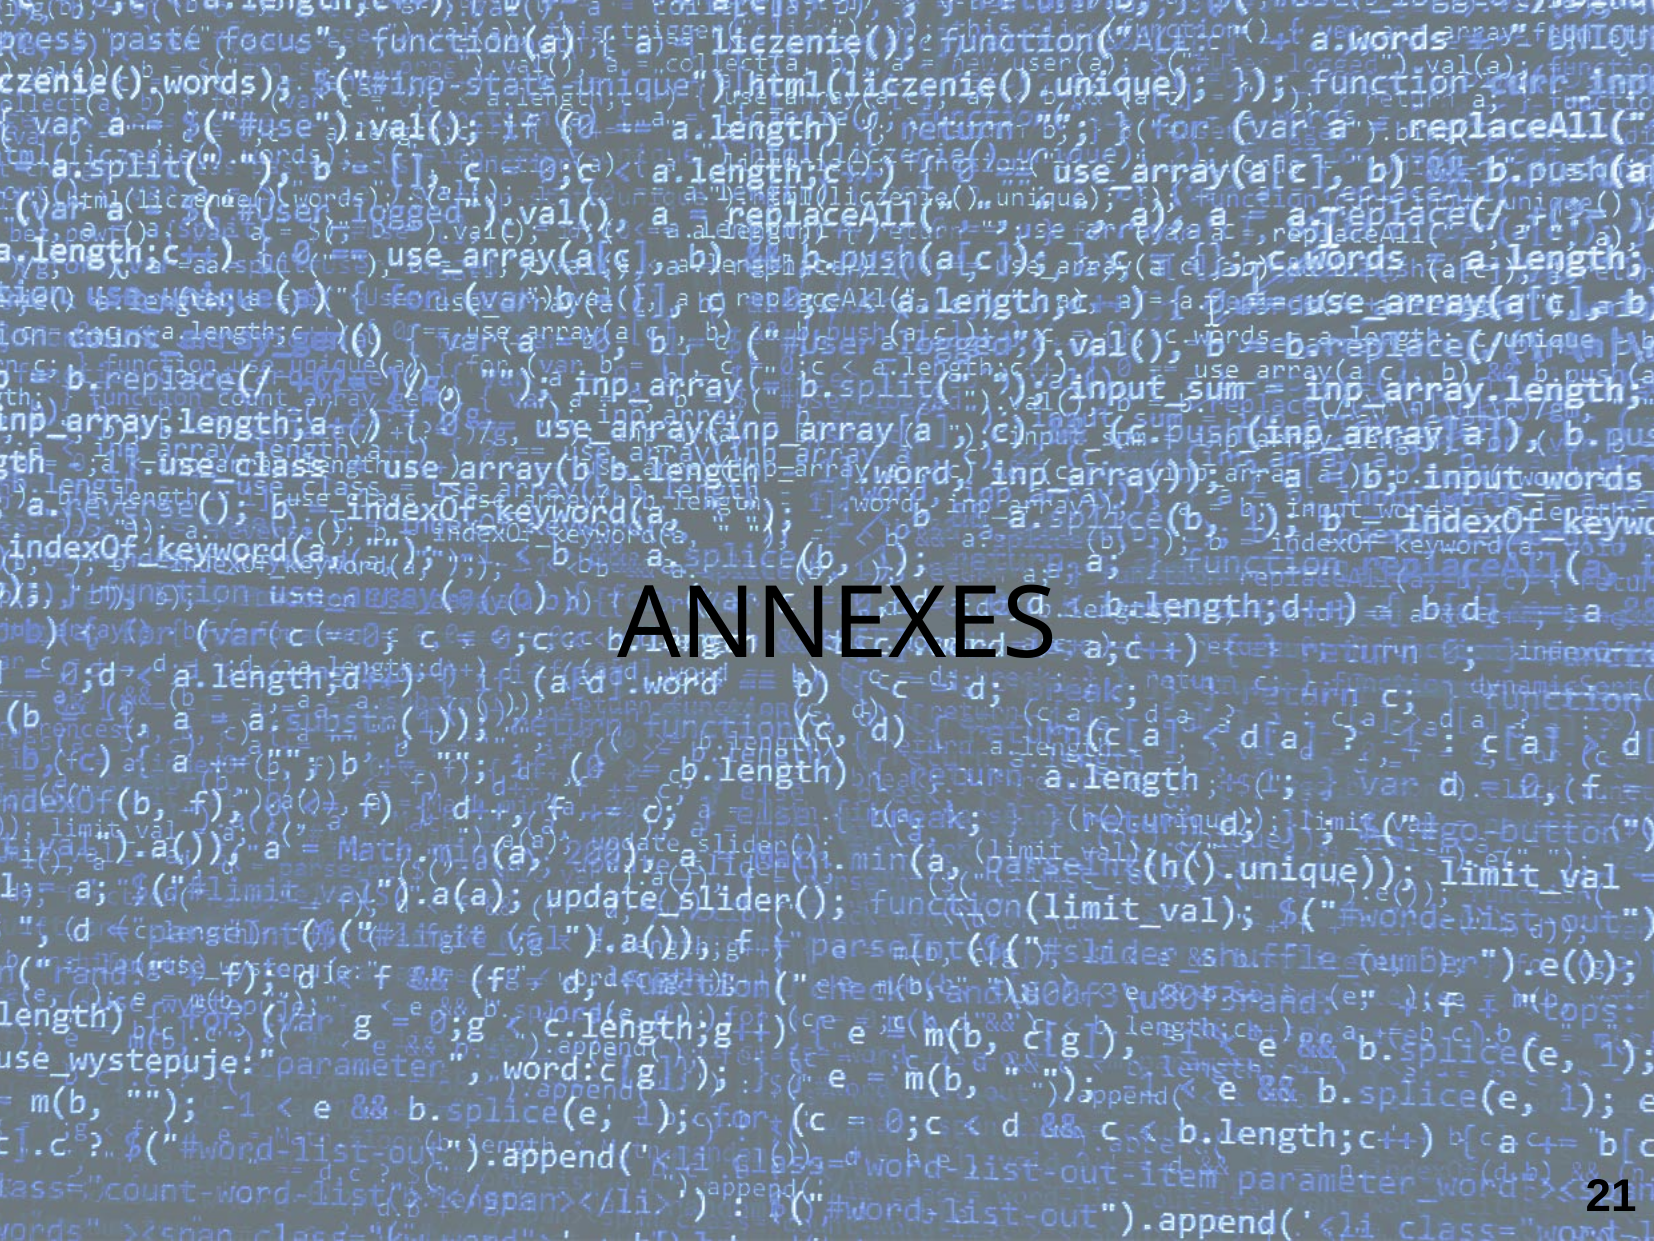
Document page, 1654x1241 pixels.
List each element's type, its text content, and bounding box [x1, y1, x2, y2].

text_box ANNEXES [602, 543, 1076, 659]
picture [0, 0, 1654, 1241]
text_box 21 [1570, 1162, 1652, 1229]
